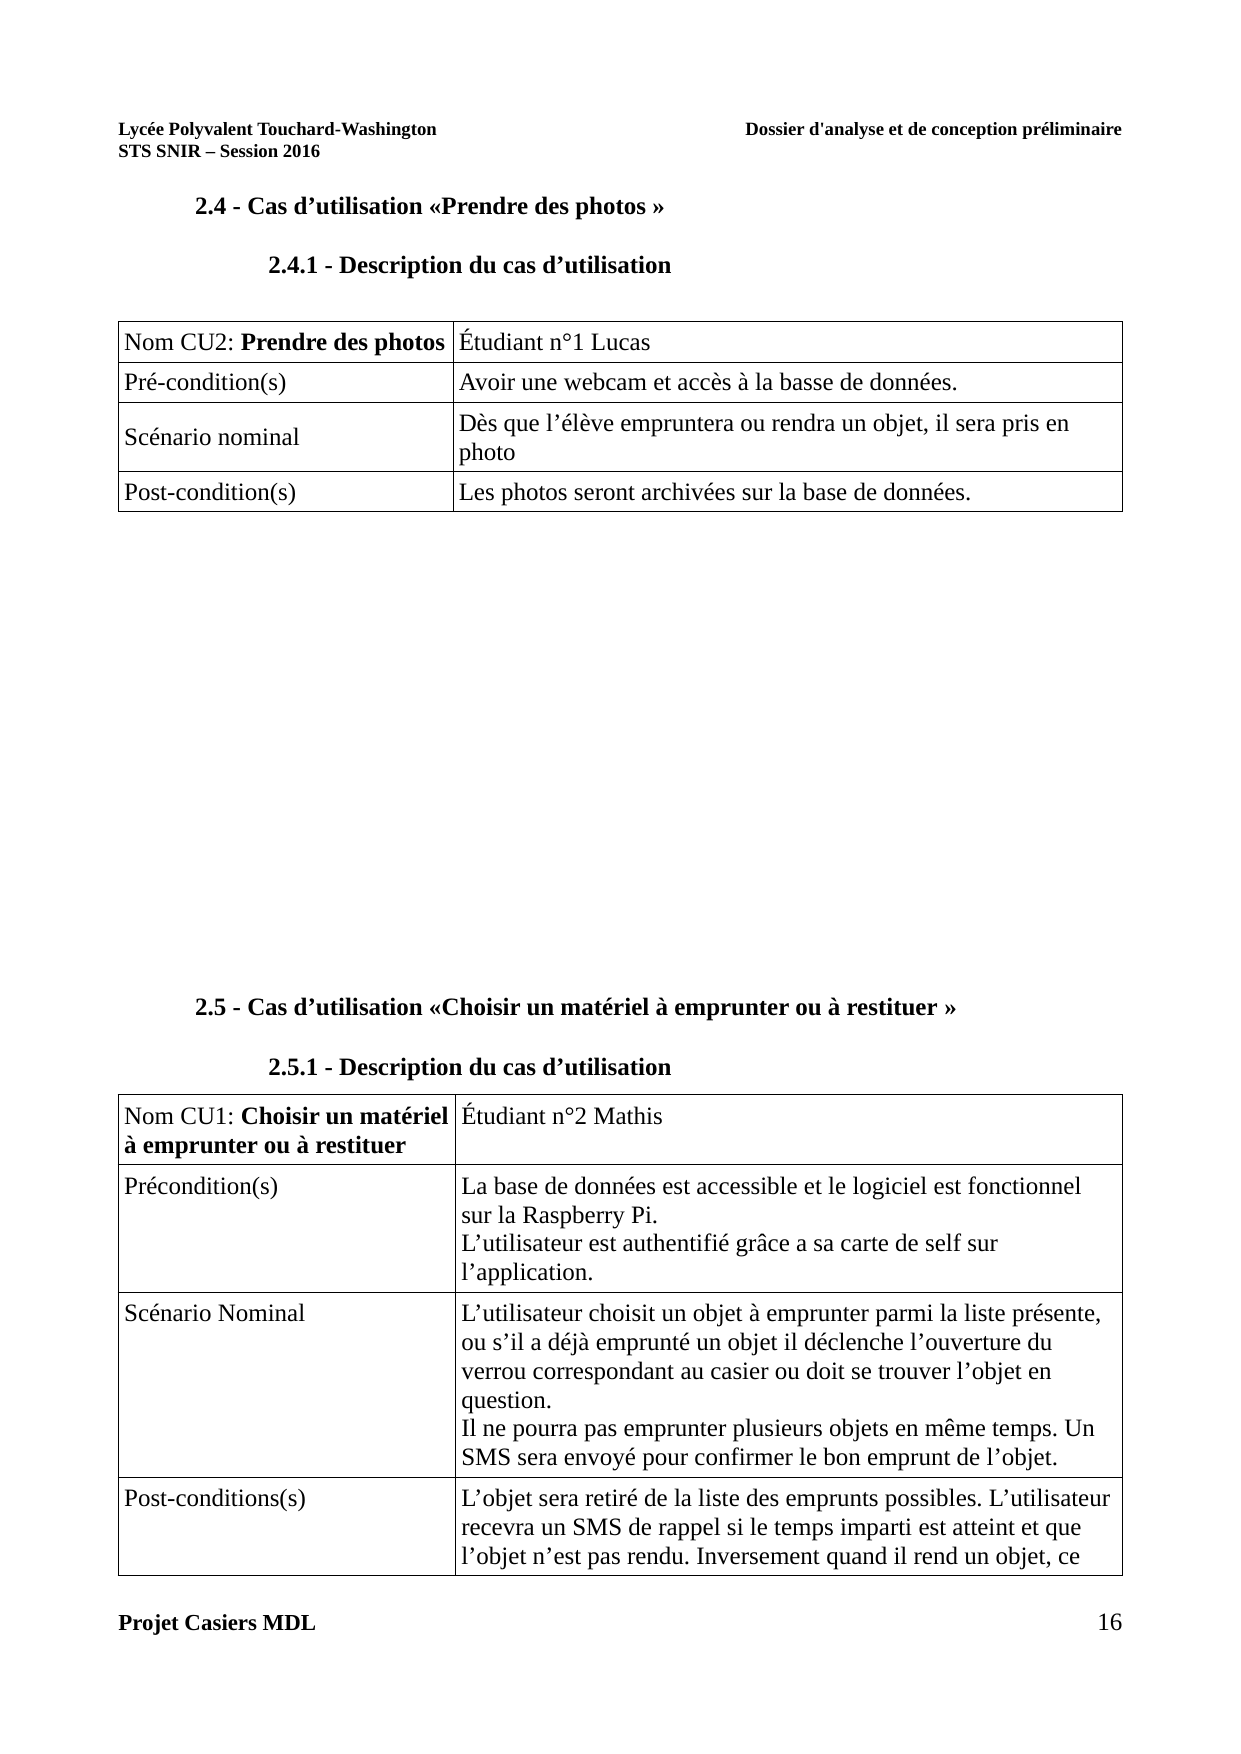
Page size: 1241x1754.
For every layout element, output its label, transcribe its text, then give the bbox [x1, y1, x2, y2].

subtitle 2.5 - Cas d’utilisation «Choisir un matériel à emprunter ou à restituer » [195, 992, 1122, 1021]
table_cell Précondition(s) [119, 1165, 455, 1292]
table_header Nom CU2: Prendre des photos [119, 322, 453, 362]
table_header Étudiant n°2 Mathis [456, 1095, 1122, 1164]
table_cell Les photos seront archivées sur la base de données. [454, 472, 1122, 511]
table_header Étudiant n°1 Lucas [454, 322, 1122, 362]
table_cell Post-conditions(s) [119, 1478, 455, 1575]
table_cell L’objet sera retiré de la liste des emprunts possibles. L’utilisateur recevra un SMS de rappel si le temps imparti est atteint et que l’objet n’est pas rendu. Inversement quand il rend un objet, ce [456, 1478, 1122, 1575]
subtitle 2.4.1 - Description du cas d’utilisation [118, 247, 1122, 280]
table_header Nom CU1: Choisir un matériel à emprunter ou à restituer [119, 1095, 455, 1164]
table_cell Dès que l’élève empruntera ou rendra un objet, il sera pris en photo [454, 403, 1122, 471]
subtitle 2.4 - Cas d’utilisation «Prendre des photos » [195, 191, 1122, 219]
table_cell Scénario nominal [119, 403, 453, 471]
subtitle 2.5.1 - Description du cas d’utilisation [118, 1048, 1122, 1082]
table_cell Pré-condition(s) [119, 363, 453, 402]
table_cell La base de données est accessible et le logiciel est fonctionnel sur la Raspberry Pi. L’utilisateur est authentifié grâce a sa carte de self sur l’application. [456, 1165, 1122, 1292]
table_cell Avoir une webcam et accès à la basse de données. [454, 363, 1122, 402]
table_cell Post-condition(s) [119, 472, 453, 511]
table_cell L’utilisateur choisit un objet à emprunter parmi la liste présente, ou s’il a déjà emprunté un objet il déclenche l’ouverture du verrou correspondant au casier ou doit se trouver l’objet en question. Il ne pourra pas emprunter plusieurs objets en même temps. Un SMS sera envoyé pour confirmer le bon emprunt de l’objet. [456, 1293, 1122, 1477]
table_cell Scénario Nominal [119, 1293, 455, 1477]
